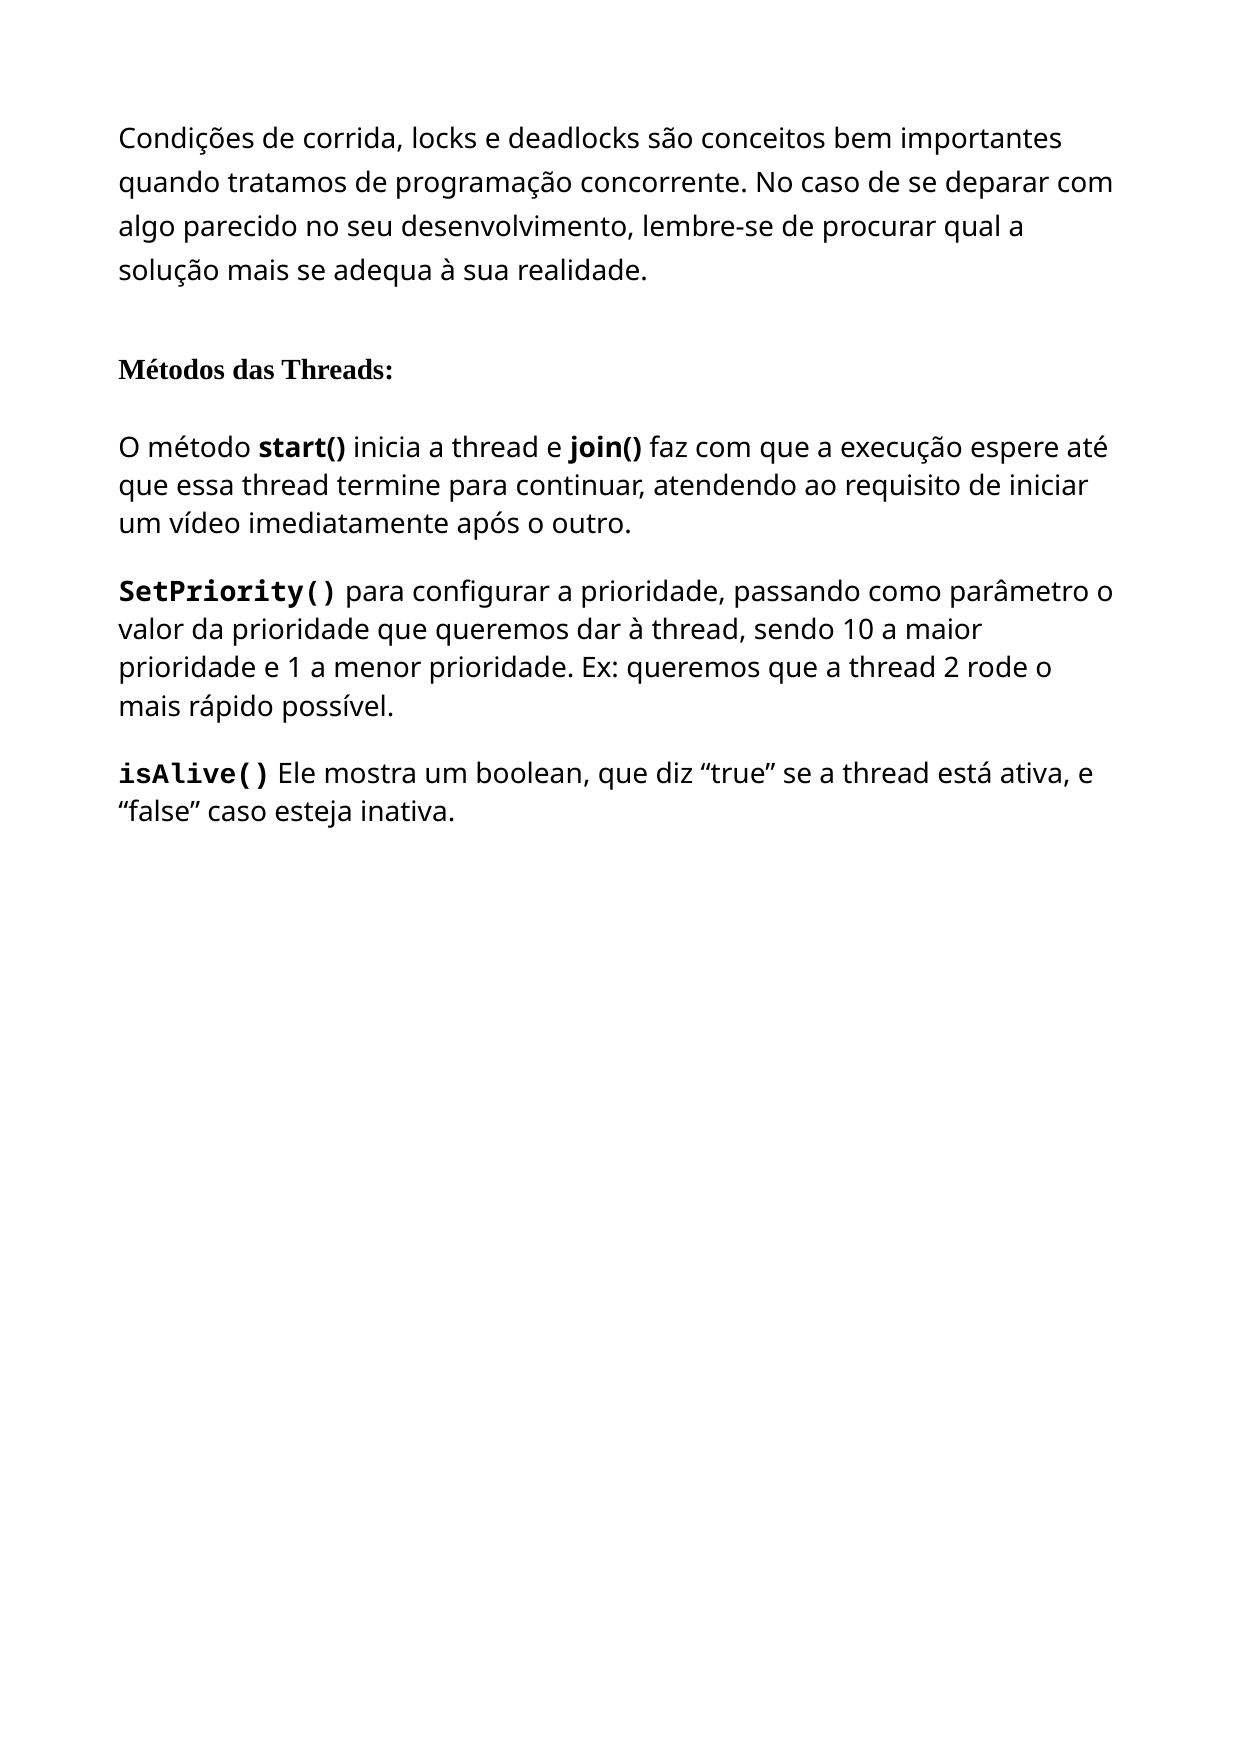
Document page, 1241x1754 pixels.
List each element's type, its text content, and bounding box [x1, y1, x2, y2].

subtitle Métodos das Threads: [118, 352, 1122, 386]
text SetPriority() para configurar a prioridade, passando como parâmetro o valor da prioridade que queremos dar à thread, sendo 10 a maior prioridade e 1 a menor prioridade. Ex: queremos que a thread 2 rode o mais rápido possível. [118, 571, 1122, 724]
text isAlive() Ele mostra um boolean, que diz “true” se a thread está ativa, e “false” caso esteja inativa. [118, 753, 1122, 830]
text O método start() inicia a thread e join() faz com que a execução espere até que essa thread termine para continuar, atendendo ao requisito de iniciar um vídeo imediatamente após o outro. [118, 427, 1122, 542]
text Condições de corrida, locks e deadlocks são conceitos bem importantes quando tratamos de programação concorrente. No caso de se deparar com algo parecido no seu desenvolvimento, lembre-se de procurar qual a solução mais se adequa à sua realidade. [118, 118, 1122, 289]
